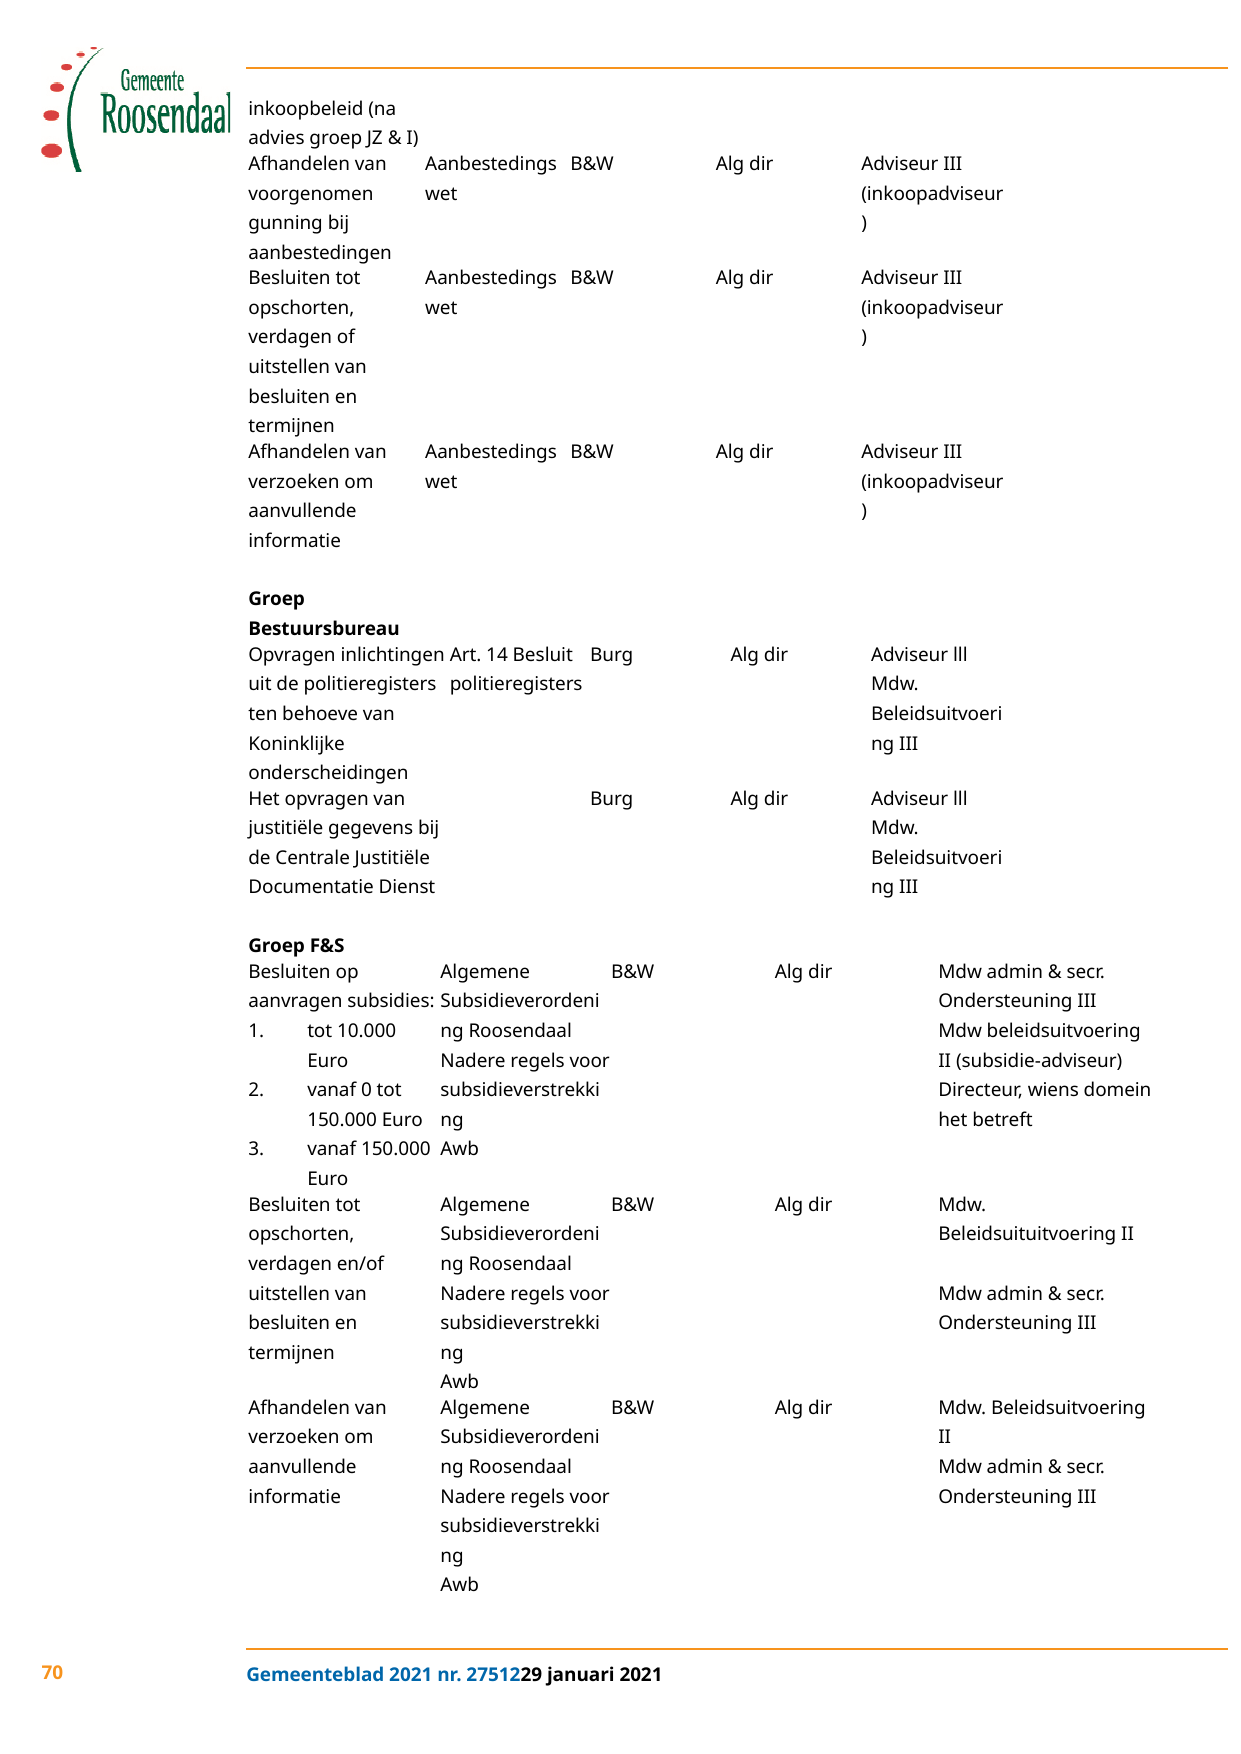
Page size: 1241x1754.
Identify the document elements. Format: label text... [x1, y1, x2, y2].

table_header [871, 586, 1011, 641]
table_cell Aanbestedingswet [425, 265, 570, 438]
table_cell Afhandelen van verzoeken om aanvullende informatie [248, 1394, 440, 1597]
table_cell inkoopbeleid (na advies groep JZ & I) [248, 95, 425, 150]
table_header Groep Bestuursbureau [248, 586, 449, 641]
table_cell B&W [611, 1191, 774, 1394]
table_cell Alg dir [730, 785, 871, 899]
table_cell Adviseur lll Mdw. Beleidsuitvoering III [871, 785, 1011, 899]
table_header Groep F&S [248, 933, 440, 958]
table_cell Alg dir [775, 958, 938, 1191]
table_cell Afhandelen van verzoeken om aanvullende informatie [248, 438, 425, 553]
table_cell [1006, 150, 1152, 264]
table_cell B&W [611, 1394, 774, 1597]
table_cell Algemene Subsidieverordening Roosendaal Nadere regels voor subsidieverstrekking Awb [440, 1394, 611, 1597]
table_cell Het opvragen van justitiële gegevens bij de Centrale Justitiële Documentatie Dienst [248, 785, 449, 899]
table_cell Alg dir [730, 641, 871, 785]
table_header [611, 933, 774, 958]
table_cell Algemene Subsidieverordening Roosendaal Nadere regels voor subsidieverstrekking Awb [440, 1191, 611, 1394]
table_cell Burg [590, 641, 730, 785]
table_cell [1006, 95, 1152, 150]
table_cell B&W [570, 265, 716, 438]
table_header [938, 933, 1152, 958]
table_header [730, 586, 871, 641]
table_cell Adviseur III (inkoopadviseur) [861, 265, 1006, 438]
table_cell Adviseur lll Mdw. Beleidsuitvoering III [871, 641, 1011, 785]
table_cell Burg [590, 785, 730, 899]
table_cell B&W [570, 150, 716, 264]
table_cell Alg dir [716, 150, 861, 264]
table_cell [450, 785, 590, 899]
table_cell Opvragen inlichtingen uit de politieregisters ten behoeve van Koninklijke onderscheidingen [248, 641, 449, 785]
table_cell [1011, 785, 1152, 899]
table_cell Adviseur III (inkoopadviseur) [861, 438, 1006, 553]
table_cell Mdw. Beleidsuitvoering II Mdw admin & secr. Ondersteuning III [938, 1394, 1152, 1597]
table_cell [1011, 641, 1152, 785]
table_cell Besluiten tot opschorten, verdagen of uitstellen van besluiten en termijnen [248, 265, 425, 438]
table_header [440, 933, 611, 958]
table_cell Aanbestedingswet [425, 438, 570, 553]
table_header [450, 586, 590, 641]
table_cell Alg dir [775, 1191, 938, 1394]
table_cell Afhandelen van voorgenomen gunning bij aanbestedingen [248, 150, 425, 264]
table_cell Adviseur III (inkoopadviseur) [861, 150, 1006, 264]
table_cell [425, 95, 570, 150]
table_cell Alg dir [775, 1394, 938, 1597]
table_cell B&W [611, 958, 774, 1191]
table_header [775, 933, 938, 958]
table_cell [1006, 265, 1152, 438]
table_cell Besluiten tot opschorten, verdagen en/of uitstellen van besluiten en termijnen [248, 1191, 440, 1394]
table_cell Besluiten op aanvragen subsidies: tot 10.000 Euro vanaf 0 tot 150.000 Euro vanaf 150.000 Euro [248, 958, 440, 1191]
table_cell [861, 95, 1006, 150]
table_cell Algemene Subsidieverordening Roosendaal Nadere regels voor subsidieverstrekking Awb [440, 958, 611, 1191]
table_cell [570, 95, 716, 150]
picture [41, 47, 231, 172]
table_cell Alg dir [716, 265, 861, 438]
table_cell B&W [570, 438, 716, 553]
table_header [590, 586, 730, 641]
table_cell [716, 95, 861, 150]
table_cell Alg dir [716, 438, 861, 553]
table_header [1011, 586, 1152, 641]
table_cell Art. 14 Besluit politieregisters [450, 641, 590, 785]
table_cell Aanbestedingswet [425, 150, 570, 264]
table_cell Mdw. Beleidsuituitvoering II Mdw admin & secr. Ondersteuning III [938, 1191, 1152, 1394]
table_cell [1006, 438, 1152, 553]
table_cell Mdw admin & secr. Ondersteuning III Mdw beleidsuitvoering II (subsidie-adviseur) Directeur, wiens domein het betreft [938, 958, 1152, 1191]
